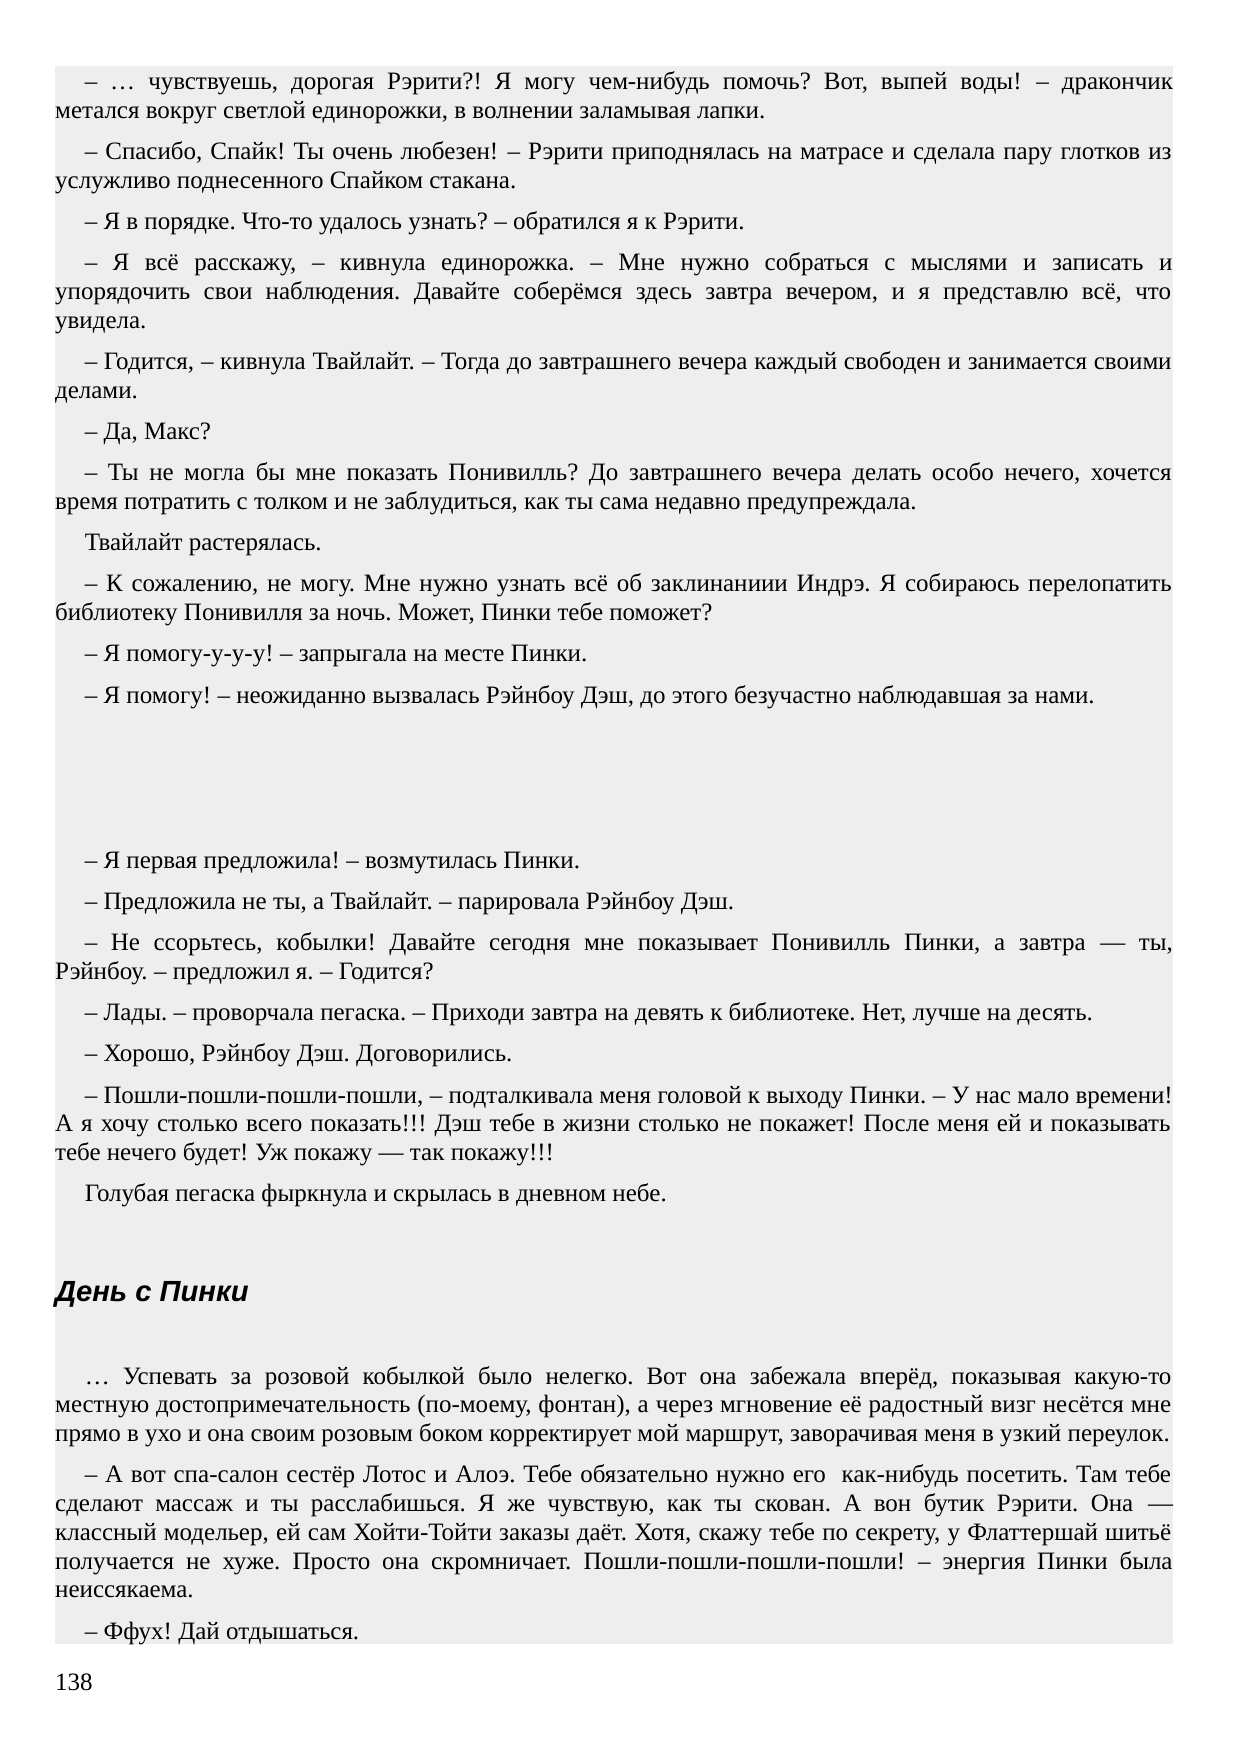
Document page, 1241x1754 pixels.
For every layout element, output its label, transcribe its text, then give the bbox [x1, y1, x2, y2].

text – Не ссорьтесь, кобылки! Давайте сегодня мне показывает Понивилль Пинки, а завтра — ты, Рэйнбоу. – предложил я. – Годится? [55, 927, 1173, 985]
text – Спасибо, Спайк! Ты очень любезен! – Рэрити приподнялась на матрасе и сделала пару глотков из услужливо поднесенного Спайком стакана. [55, 136, 1173, 193]
text – Да, Макс? [55, 416, 1173, 445]
text – Я первая предложила! – возмутилась Пинки. [55, 845, 1173, 873]
text – Пошли-пошли-пошли-пошли, – подталкивала меня головой к выходу Пинки. – У нас мало времени! А я хочу столько всего показать!!! Дэш тебе в жизни столько не покажет! После меня ей и показывать тебе нечего будет! Уж покажу — так покажу!!! [55, 1080, 1173, 1166]
text – Лады. – проворчала пегаска. – Приходи завтра на девять к библиотеке. Нет, лучше на десять. [55, 997, 1173, 1026]
text – Годится, – кивнула Твайлайт. – Тогда до завтрашнего вечера каждый свободен и занимается своими делами. [55, 346, 1173, 403]
text – Я в порядке. Что-то удалось узнать? – обратился я к Рэрити. [55, 206, 1173, 235]
text Твайлайт растерялась. [55, 527, 1173, 556]
text – К сожалению, не могу. Мне нужно узнать всё об заклинаниии Индрэ. Я собираюсь перелопатить библиотеку Понивилля за ночь. Может, Пинки тебе поможет? [55, 568, 1173, 626]
text – Я помогу! – неожиданно вызвалась Рэйнбоу Дэш, до этого безучастно наблюдавшая за нами. [55, 680, 1173, 708]
text – … чувствуешь, дорогая Рэрити?! Я могу чем-нибудь помочь? Вот, выпей воды! – дракончик метался вокруг светлой единорожки, в волнении заламывая лапки. [55, 66, 1173, 123]
subtitle День с Пинки [55, 1273, 1173, 1307]
text … Успевать за розовой кобылкой было нелегко. Вот она забежала вперёд, показывая какую-то местную достопримечательность (по-моему, фонтан), а через мгновение её радостный визг несётся мне прямо в ухо и она своим розовым боком корректирует мой маршрут, заворачивая меня в узкий переулок. [55, 1361, 1173, 1447]
text – Я помогу-у-у-у! – запрыгала на месте Пинки. [55, 638, 1173, 667]
text – Ффух! Дай отдышаться. [55, 1616, 1173, 1644]
text – Хорошо, Рэйнбоу Дэш. Договорились. [55, 1038, 1173, 1067]
text Голубая пегаска фыркнула и скрылась в дневном небе. [55, 1178, 1173, 1207]
text – Я всё расскажу, – кивнула единорожка. – Мне нужно собраться с мыслями и записать и упорядочить свои наблюдения. Давайте соберёмся здесь завтра вечером, и я представлю всё, что увидела. [55, 247, 1173, 333]
text – Предложила не ты, а Твайлайт. – парировала Рэйнбоу Дэш. [55, 886, 1173, 915]
text – Ты не могла бы мне показать Понивилль? До завтрашнего вечера делать особо нечего, хочется время потратить с толком и не заблудиться, как ты сама недавно предупреждала. [55, 457, 1173, 515]
text – А вот спа-салон сестёр Лотос и Алоэ. Тебе обязательно нужно его как-нибудь посетить. Там тебе сделают массаж и ты расслабишься. Я же чувствую, как ты скован. А вон бутик Рэрити. Она — классный модельер, ей сам Хойти-Тойти заказы даёт. Хотя, скажу тебе по секрету, у Флаттершай шитьё получается не хуже. Просто она скромничает. Пошли-пошли-пошли-пошли! – энергия Пинки была неиссякаема. [55, 1459, 1173, 1603]
